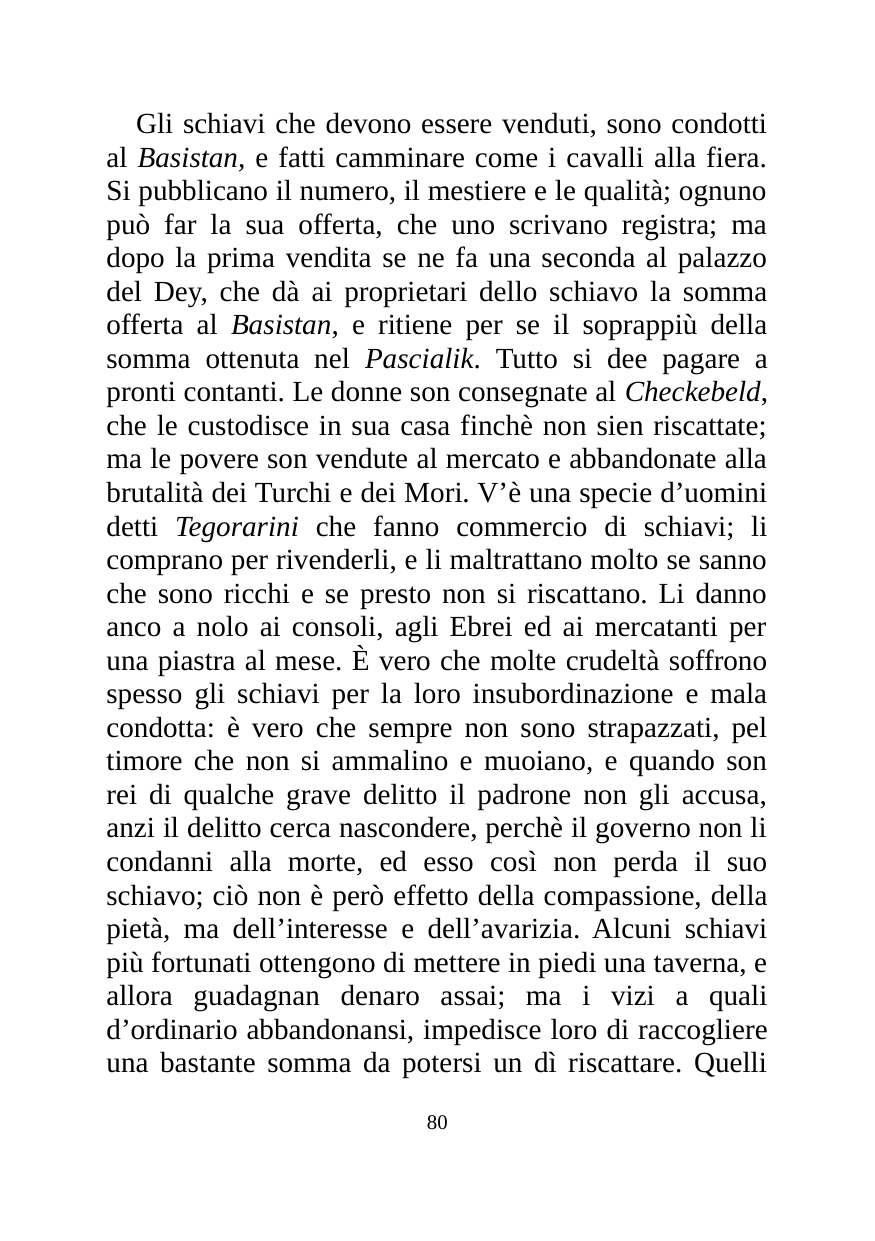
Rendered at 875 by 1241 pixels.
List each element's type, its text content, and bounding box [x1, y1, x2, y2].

text Gli schiavi che devono essere venduti, sono condotti al Basistan, e fatti camminare come i cavalli alla fiera. Si pubblicano il numero, il mestiere e le qualità; ognuno può far la sua offerta, che uno scrivano registra; ma dopo la prima vendita se ne fa una seconda al palazzo del Dey, che dà ai proprietari dello schiavo la somma offerta al Basistan, e ritiene per se il soprappiù della somma ottenuta nel Pascialik. Tutto si dee pagare a pronti contanti. Le donne son consegnate al Checkebeld, che le custodisce in sua casa finchè non sien riscattate; ma le povere son vendute al mercato e abbandonate alla brutalità dei Turchi e dei Mori. V’è una specie d’uomini detti Tegorarini che fanno commercio di schiavi; li comprano per rivenderli, e li maltrattano molto se sanno che sono ricchi e se presto non si riscattano. Li danno anco a nolo ai consoli, agli Ebrei ed ai mercatanti per una piastra al mese. È vero che molte crudeltà soffrono spesso gli schiavi per la loro insubordinazione e mala condotta: è vero che sempre non sono strapazzati, pel timore che non si ammalino e muoiano, e quando son rei di qualche grave delitto il padrone non gli accusa, anzi il delitto cerca nascondere, perchè il governo non li condanni alla morte, ed esso così non perda il suo schiavo; ciò non è però effetto della compassione, della pietà, ma dell’interesse e dell’avarizia. Alcuni schiavi più fortunati ottengono di mettere in piedi una taverna, e allora guadagnan denaro assai; ma i vizi a quali d’ordinario abbandonansi, impedisce loro di raccogliere una bastante somma da potersi un dì riscattare. Quelli [106, 106, 768, 1079]
